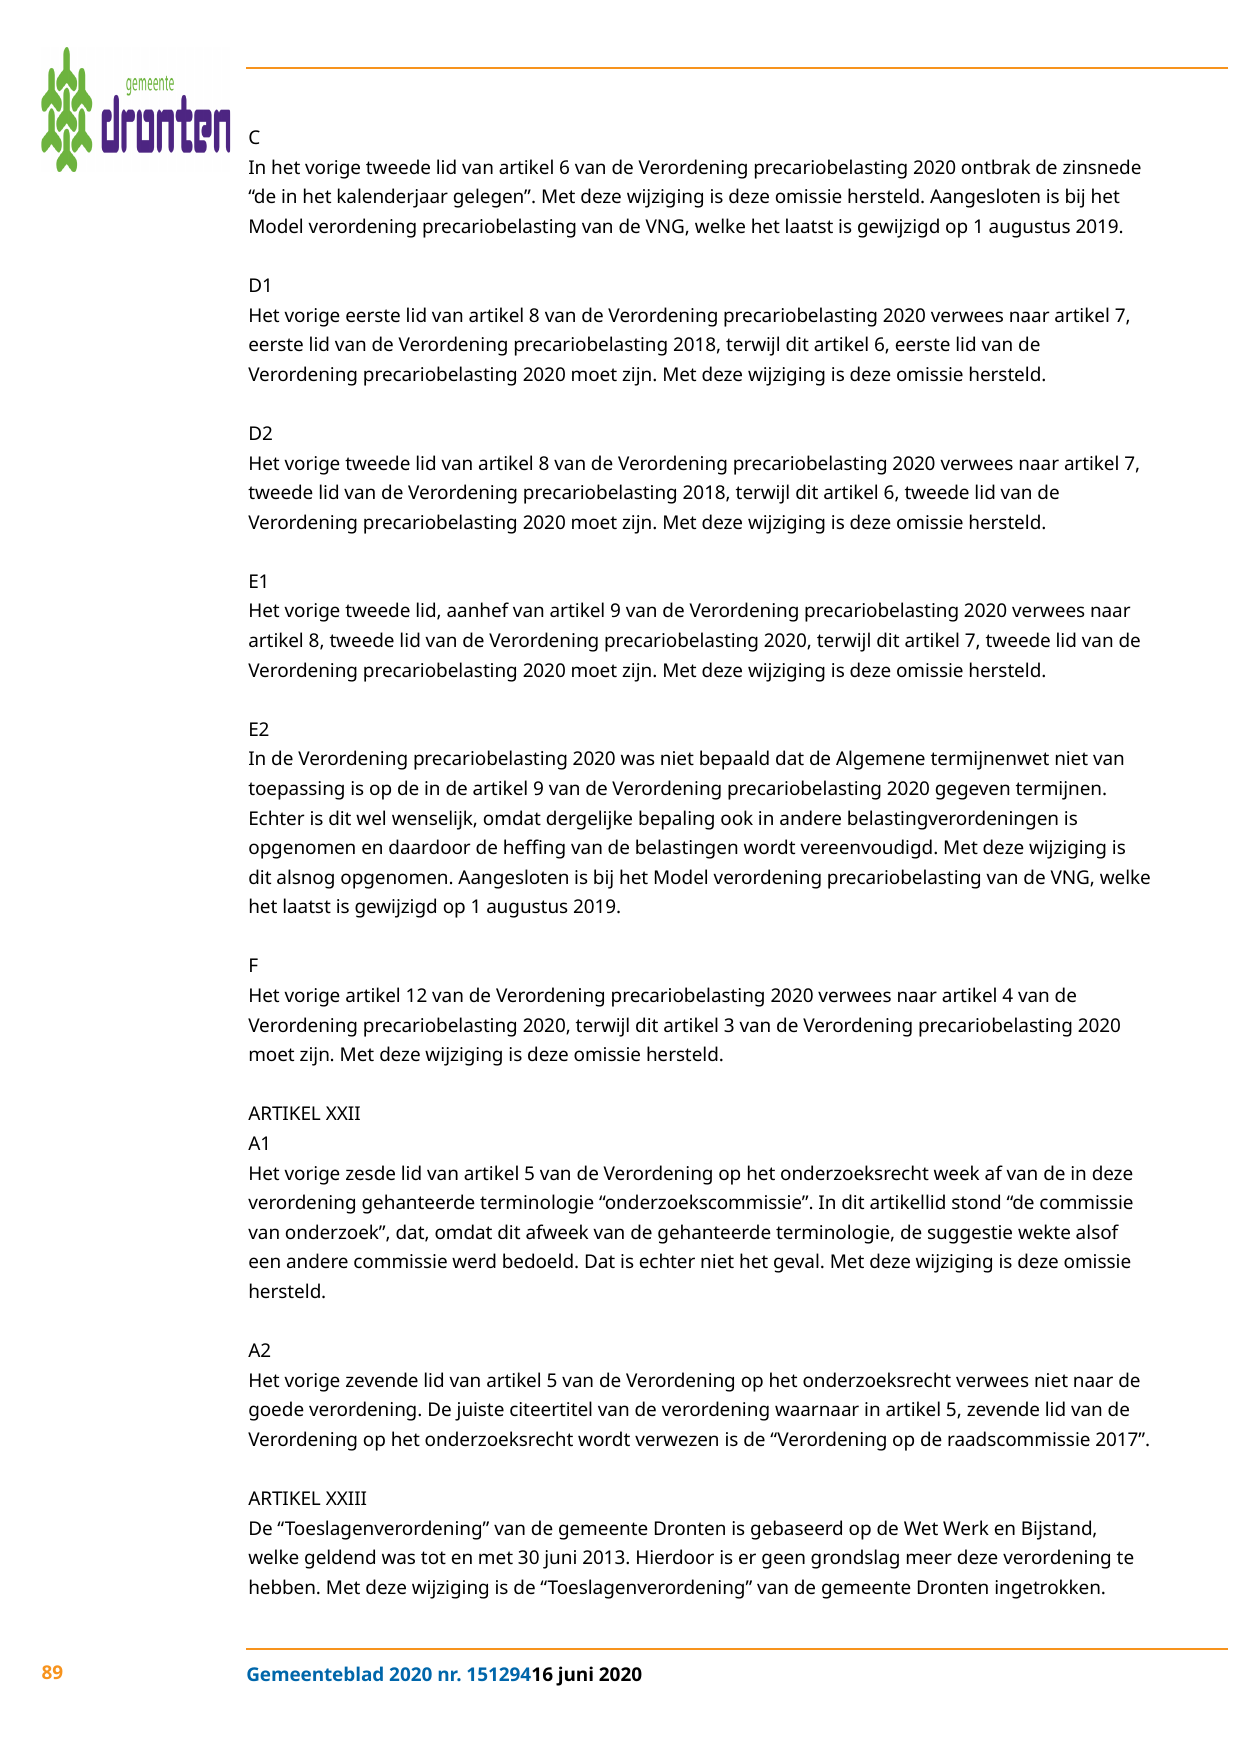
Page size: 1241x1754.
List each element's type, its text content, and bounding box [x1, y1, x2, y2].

picture [41, 47, 231, 172]
text D2 [248, 420, 1152, 446]
text A1 [248, 1130, 1152, 1156]
text F [248, 953, 1152, 978]
text ARTIKEL XXII [248, 1101, 1152, 1126]
text Het vorige artikel 12 van de Verordening precariobelasting 2020 verwees naar artikel 4 van de Verordening precariobelasting 2020, terwijl dit artikel 3 van de Verordening precariobelasting 2020 moet zijn. Met deze wijziging is deze omissie hersteld. [248, 982, 1152, 1067]
text ARTIKEL XXIII [248, 1485, 1152, 1511]
text Het vorige zesde lid van artikel 5 van de Verordening op het onderzoeksrecht week af van de in deze verordening gehanteerde terminologie “onderzoekscommissie”. In dit artikellid stond “de commissie van onderzoek”, dat, omdat dit afweek van de gehanteerde terminologie, de suggestie wekte alsof een andere commissie werd bedoeld. Dat is echter niet het geval. Met deze wijziging is deze omissie hersteld. [248, 1160, 1152, 1304]
text In de Verordening precariobelasting 2020 was niet bepaald dat de Algemene termijnenwet niet van toepassing is op de in de artikel 9 van de Verordening precariobelasting 2020 gegeven termijnen. Echter is dit wel wenselijk, omdat dergelijke bepaling ook in andere belastingverordeningen is opgenomen en daardoor de heffing van de belastingen wordt vereenvoudigd. Met deze wijziging is dit alsnog opgenomen. Aangesloten is bij het Model verordening precariobelasting van de VNG, welke het laatst is gewijzigd op 1 augustus 2019. [248, 746, 1152, 919]
text In het vorige tweede lid van artikel 6 van de Verordening precariobelasting 2020 ontbrak de zinsnede “de in het kalenderjaar gelegen”. Met deze wijziging is deze omissie hersteld. Aangesloten is bij het Model verordening precariobelasting van de VNG, welke het laatst is gewijzigd op 1 augustus 2019. [248, 154, 1152, 239]
text E2 [248, 716, 1152, 742]
text E1 [248, 568, 1152, 594]
text Het vorige tweede lid, aanhef van artikel 9 van de Verordening precariobelasting 2020 verwees naar artikel 8, tweede lid van de Verordening precariobelasting 2020, terwijl dit artikel 7, tweede lid van de Verordening precariobelasting 2020 moet zijn. Met deze wijziging is deze omissie hersteld. [248, 598, 1152, 683]
text D1 [248, 272, 1152, 298]
text Het vorige eerste lid van artikel 8 van de Verordening precariobelasting 2020 verwees naar artikel 7, eerste lid van de Verordening precariobelasting 2018, terwijl dit artikel 6, eerste lid van de Verordening precariobelasting 2020 moet zijn. Met deze wijziging is deze omissie hersteld. [248, 302, 1152, 387]
text C [248, 124, 1152, 150]
text De “Toeslagenverordening” van de gemeente Dronten is gebaseerd op de Wet Werk en Bijstand, welke geldend was tot en met 30 juni 2013. Hierdoor is er geen grondslag meer deze verordening te hebben. Met deze wijziging is de “Toeslagenverordening” van de gemeente Dronten ingetrokken. [248, 1515, 1152, 1600]
text Het vorige zevende lid van artikel 5 van de Verordening op het onderzoeksrecht verwees niet naar de goede verordening. De juiste citeertitel van de verordening waarnaar in artikel 5, zevende lid van de Verordening op het onderzoeksrecht wordt verwezen is de “Verordening op de raadscommissie 2017”. [248, 1367, 1152, 1452]
text Het vorige tweede lid van artikel 8 van de Verordening precariobelasting 2020 verwees naar artikel 7, tweede lid van de Verordening precariobelasting 2018, terwijl dit artikel 6, tweede lid van de Verordening precariobelasting 2020 moet zijn. Met deze wijziging is deze omissie hersteld. [248, 450, 1152, 535]
text A2 [248, 1337, 1152, 1363]
